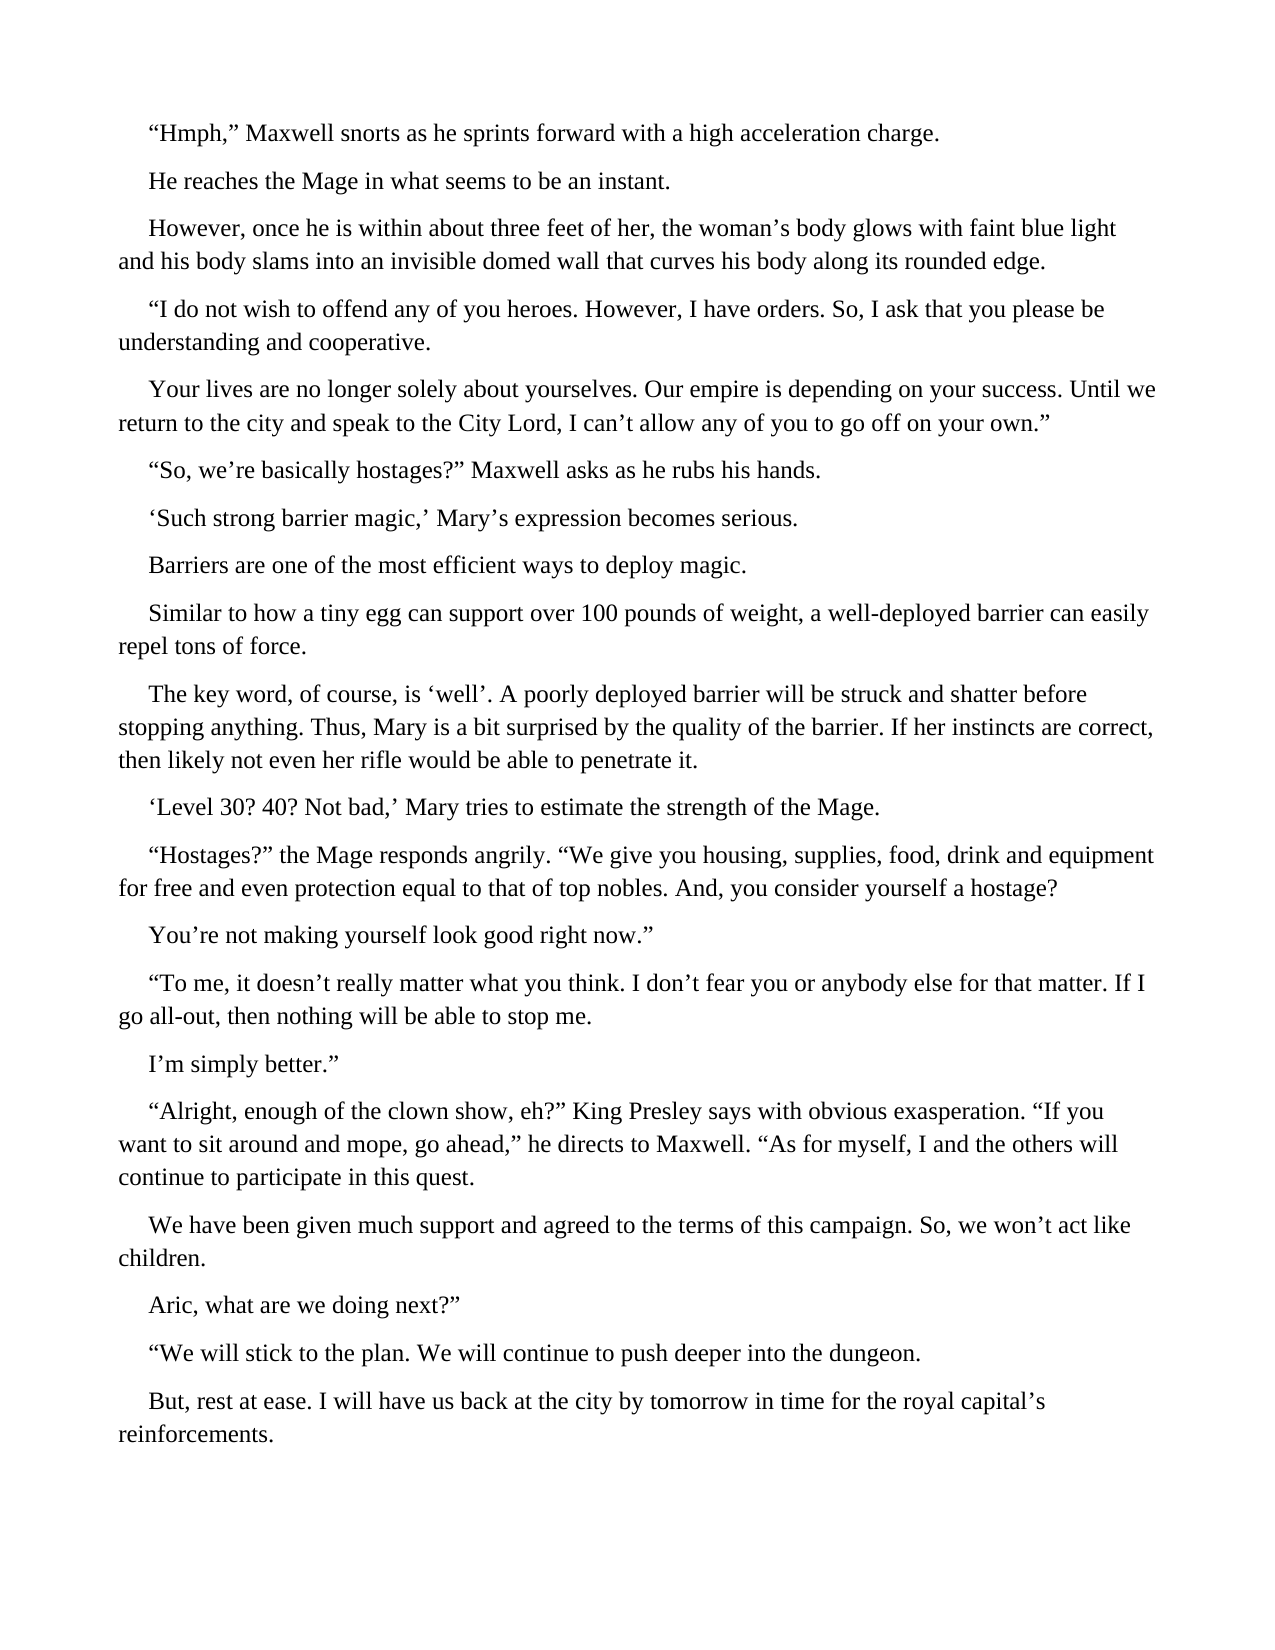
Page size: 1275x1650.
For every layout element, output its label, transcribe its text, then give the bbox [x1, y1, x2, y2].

text The key word, of course, is ‘well’. A poorly deployed barrier will be struck and shatter before stopping anything. Thus, Mary is a bit surprised by the quality of the barrier. If her instincts are correct, then likely not even her rifle would be able to penetrate it. [118, 679, 1157, 773]
text Barriers are one of the most efficient ways to deploy magic. [118, 550, 1157, 579]
text “We will stick to the plan. We will continue to push deeper into the dungeon. [118, 1338, 1157, 1367]
text “Hostages?” the Mage responds angrily. “We give you housing, supplies, food, drink and equipment for free and even protection equal to that of top nobles. And, you consider yourself a hostage? [118, 840, 1157, 902]
text “So, we’re basically hostages?” Maxwell asks as he rubs his hands. [118, 455, 1157, 484]
text Similar to how a tiny egg can support over 100 pounds of weight, a well-deployed barrier can easily repel tons of force. [118, 598, 1157, 660]
text ‘Level 30? 40? Not bad,’ Mary tries to estimate the strength of the Mage. [118, 792, 1157, 821]
text “Hmph,” Maxwell snorts as he sprints forward with a high acceleration charge. [118, 118, 1157, 147]
text “I do not wish to offend any of you heroes. However, I have orders. So, I ask that you please be understanding and cooperative. [118, 294, 1157, 356]
text ‘Such strong barrier magic,’ Mary’s expression becomes serious. [118, 503, 1157, 532]
text “To me, it doesn’t really matter what you think. I don’t fear you or anybody else for that matter. If I go all-out, then nothing will be able to stop me. [118, 968, 1157, 1030]
text But, rest at ease. I will have us back at the city by tomorrow in time for the royal capital’s reinforcements. [118, 1386, 1157, 1448]
text Aric, what are we doing next?” [118, 1291, 1157, 1319]
text We have been given much support and agreed to the terms of this campaign. So, we won’t act like children. [118, 1210, 1157, 1272]
text Your lives are no longer solely about yourselves. Our empire is depending on your success. Until we return to the city and speak to the City Lord, I can’t allow any of you to go off on your own.” [118, 374, 1157, 436]
text You’re not making yourself look good right now.” [118, 921, 1157, 949]
text I’m simply better.” [118, 1049, 1157, 1077]
text “Alright, enough of the clown show, eh?” King Presley says with obvious exasperation. “If you want to sit around and mope, go ahead,” he directs to Maxwell. “As for myself, I and the others will continue to participate in this quest. [118, 1096, 1157, 1191]
text However, once he is within about three feet of her, the woman’s body glows with faint blue light and his body slams into an invisible domed wall that curves his body along its rounded edge. [118, 213, 1157, 275]
text He reaches the Mage in what seems to be an instant. [118, 166, 1157, 194]
